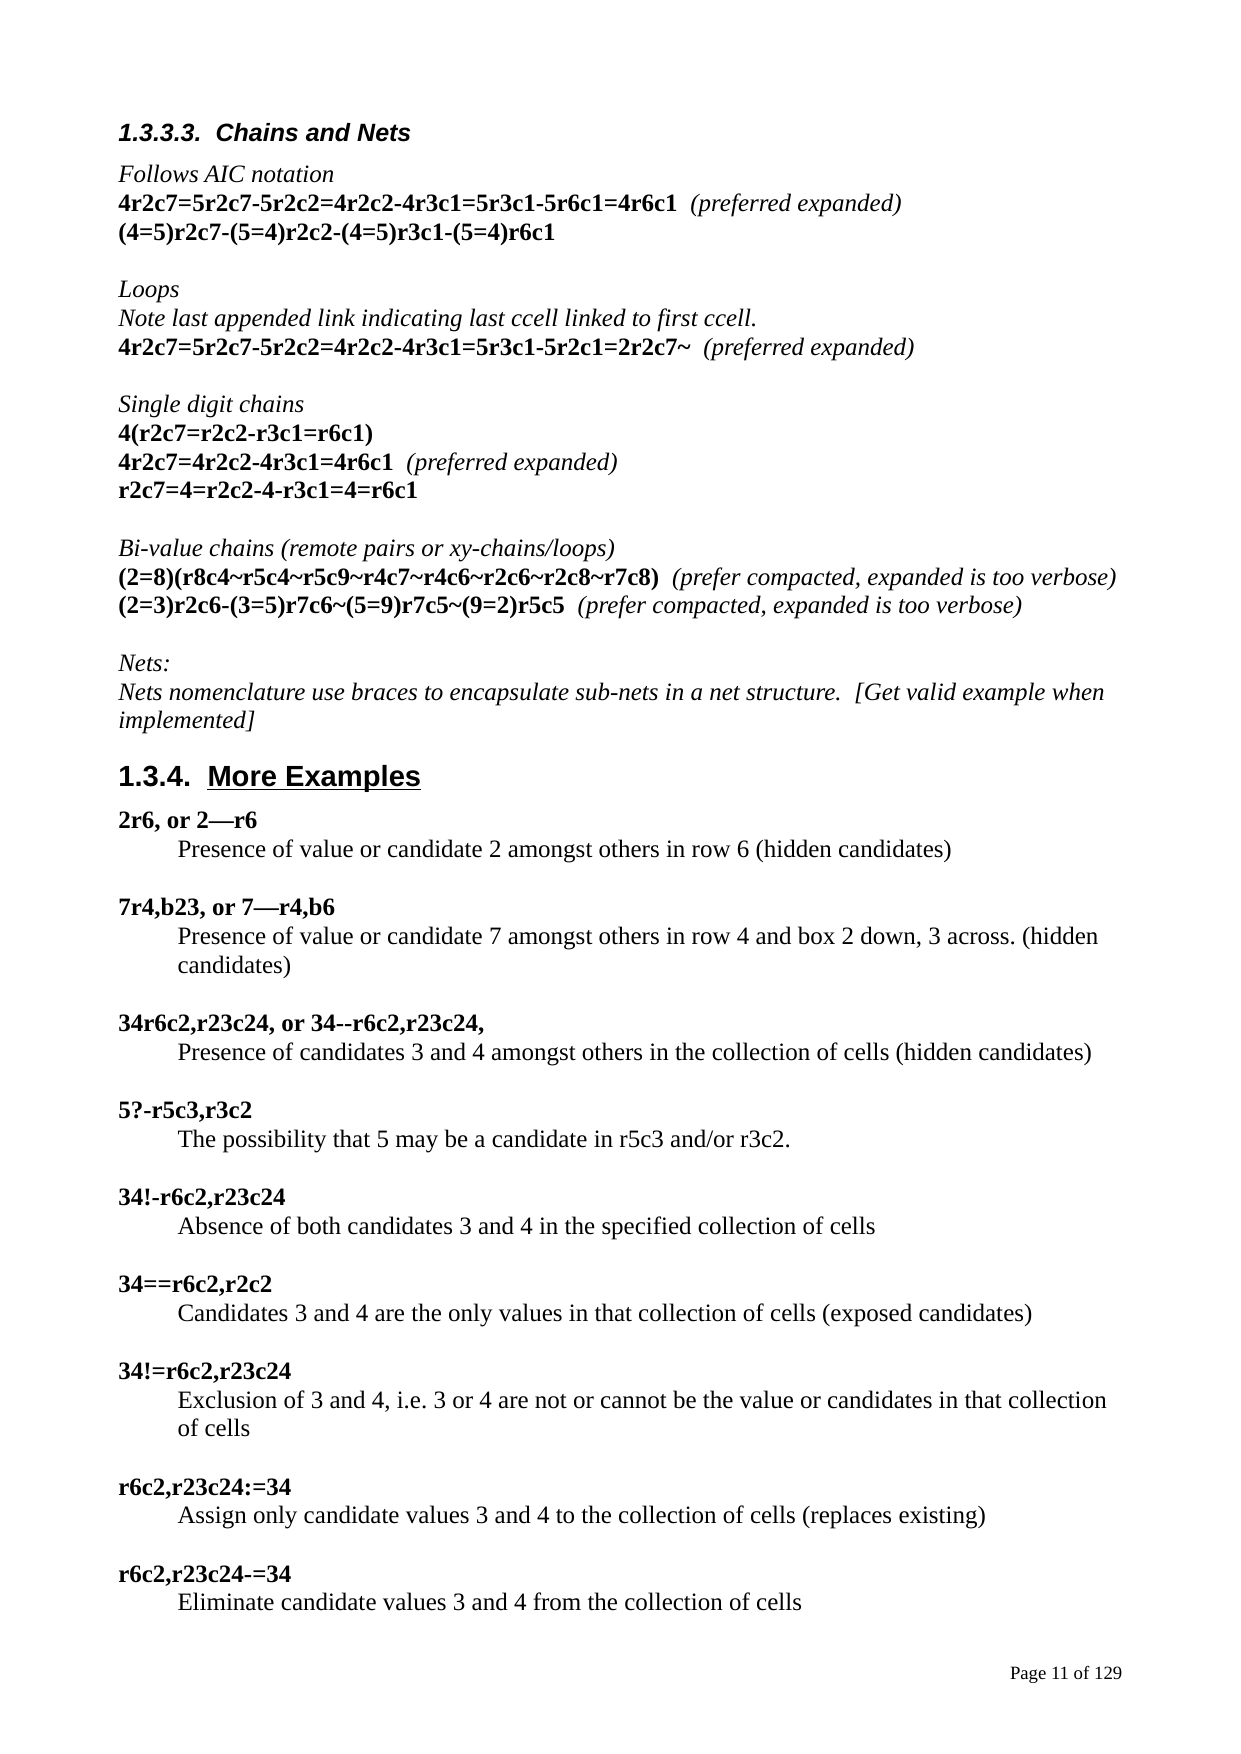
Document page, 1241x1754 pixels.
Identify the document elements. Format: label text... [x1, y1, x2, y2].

subtitle More Examples [118, 759, 1122, 793]
subtitle 34!-r6c2,r23c24 [118, 1182, 1122, 1211]
subtitle 34==r6c2,r2c2 [118, 1269, 1122, 1298]
list Note last appended link indicating last ccell linked to first ccell. [118, 303, 1122, 332]
list Presence of candidates 3 and 4 amongst others in the collection of cells (hidden candidates) [177, 1037, 1122, 1066]
subtitle 2r6, or 2—r6 [118, 805, 1122, 834]
text Follows AIC notation [118, 159, 1122, 188]
list Candidates 3 and 4 are the only values in that collection of cells (exposed candidates) [177, 1298, 1122, 1327]
list Exclusion of 3 and 4, i.e. 3 or 4 are not or cannot be the value or candidates in that collection of cells [177, 1385, 1122, 1442]
subtitle (4=5)r2c7-(5=4)r2c2-(4=5)r3c1-(5=4)r6c1 [118, 217, 1122, 246]
subtitle 4r2c7=5r2c7-5r2c2=4r2c2-4r3c1=5r3c1-5r6c1=4r6c1 (preferred expanded) [118, 188, 1122, 217]
list Assign only candidate values 3 and 4 to the collection of cells (replaces existing) [177, 1501, 1122, 1529]
subtitle 4r2c7=4r2c2-4r3c1=4r6c1 (preferred expanded) [118, 447, 1122, 476]
list Nets: [118, 648, 1122, 677]
list Presence of value or candidate 2 amongst others in row 6 (hidden candidates) [177, 834, 1122, 863]
list Loops [118, 274, 1122, 303]
subtitle 4(r2c7=r2c2-r3c1=r6c1) [118, 418, 1122, 447]
subtitle 7r4,b23, or 7—r4,b6 [118, 892, 1122, 921]
subtitle 34!=r6c2,r23c24 [118, 1356, 1122, 1385]
subtitle r6c2,r23c24:=34 [118, 1472, 1122, 1501]
list (2=8)(r8c4~r5c4~r5c9~r4c7~r4c6~r2c6~r2c8~r7c8) (prefer compacted, expanded is too verbose) [118, 562, 1122, 591]
text Single digit chains [118, 389, 1122, 418]
list (2=3)r2c6-(3=5)r7c6~(5=9)r7c5~(9=2)r5c5 (prefer compacted, expanded is too verbose) [118, 591, 1122, 619]
subtitle Chains and Nets [118, 118, 1122, 147]
subtitle 5?-r5c3,r3c2 [118, 1095, 1122, 1124]
list Presence of value or candidate 7 amongst others in row 4 and box 2 down, 3 across. (hidden candidates) [177, 921, 1122, 979]
subtitle 4r2c7=5r2c7-5r2c2=4r2c2-4r3c1=5r3c1-5r2c1=2r2c7~ (preferred expanded) [118, 332, 1122, 361]
list The possibility that 5 may be a candidate in r5c3 and/or r3c2. [177, 1124, 1122, 1153]
list Bi-value chains (remote pairs or xy-chains/loops) [118, 533, 1122, 562]
list Absence of both candidates 3 and 4 in the specified collection of cells [177, 1211, 1122, 1239]
subtitle 34r6c2,r23c24, or 34--r6c2,r23c24, [118, 1008, 1122, 1037]
list Eliminate candidate values 3 and 4 from the collection of cells [177, 1587, 1122, 1616]
subtitle r2c7=4=r2c2-4-r3c1=4=r6c1 [118, 476, 1122, 504]
subtitle r6c2,r23c24-=34 [118, 1559, 1122, 1587]
list Nets nomenclature use braces to encapsulate sub-nets in a net structure. [Get valid example when implemented] [118, 677, 1122, 734]
